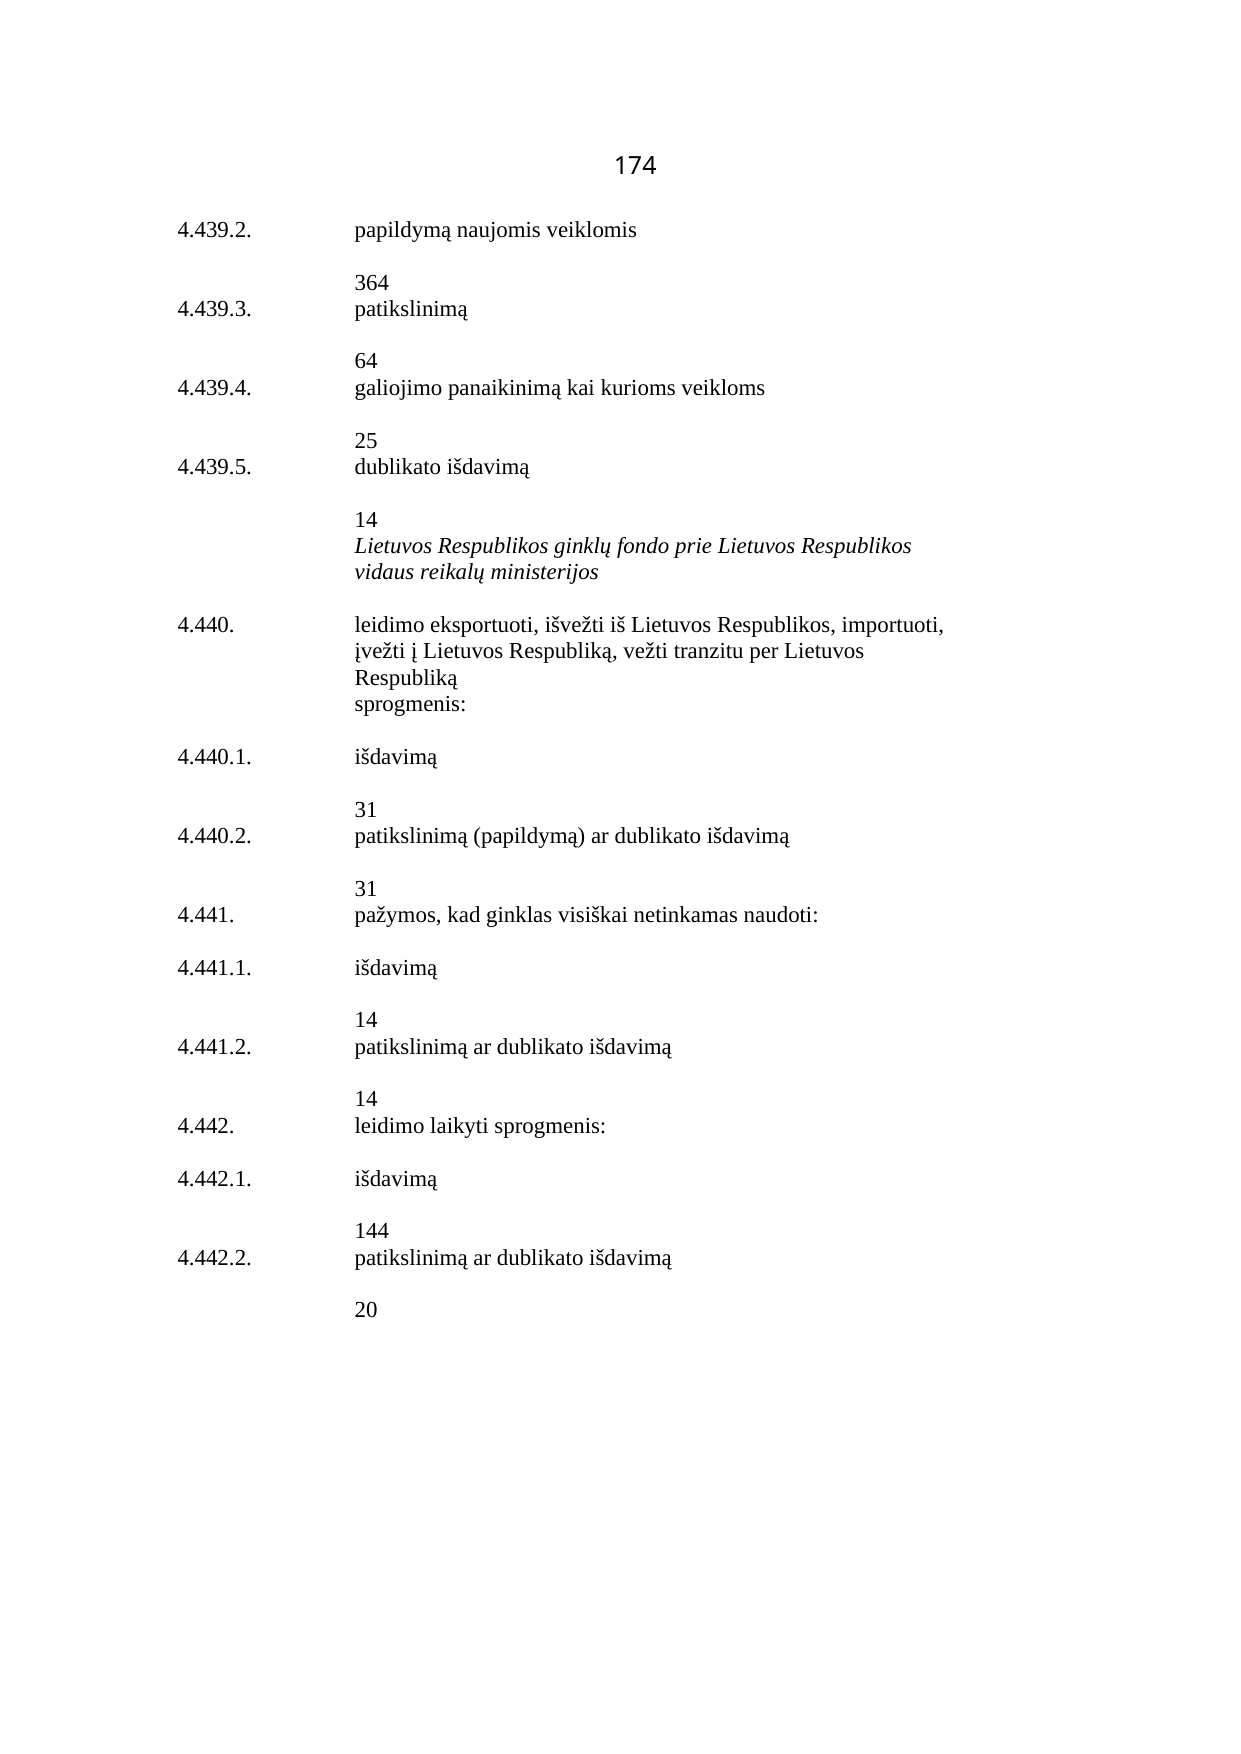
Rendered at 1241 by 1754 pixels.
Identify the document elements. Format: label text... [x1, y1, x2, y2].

text 4.440.2. patikslinimą (papildymą) ar dublikato išdavimą 31 [177, 822, 945, 901]
text 4.442. leidimo laikyti sprogmenis: [177, 1112, 945, 1164]
text 4.439.5. dublikato išdavimą 14 [177, 453, 945, 532]
text 4.440.1. išdavimą 31 [177, 743, 945, 822]
text Lietuvos Respublikos ginklų fondo prie Lietuvos Respublikos vidaus reikalų ministerijos [354, 532, 945, 611]
text 4.439.3. patikslinimą 64 [177, 295, 945, 374]
text 4.442.1. išdavimą 144 [177, 1164, 945, 1244]
text 4.441.2. patikslinimą ar dublikato išdavimą 14 [177, 1033, 945, 1112]
text 4.440. leidimo eksportuoti, išvežti iš Lietuvos Respublikos, importuoti, [177, 611, 945, 637]
text 4.439.4. galiojimo panaikinimą kai kurioms veikloms 25 [177, 374, 945, 453]
text 4.442.2. patikslinimą ar dublikato išdavimą 20 [177, 1244, 945, 1323]
text įvežti į Lietuvos Respubliką, vežti tranzitu per Lietuvos Respubliką [354, 637, 945, 690]
text 4.439.2. papildymą naujomis veiklomis 364 [177, 216, 945, 295]
text 4.441. pažymos, kad ginklas visiškai netinkamas naudoti: [177, 901, 945, 954]
text sprogmenis: [354, 690, 945, 743]
text 4.441.1. išdavimą 14 [177, 954, 945, 1033]
